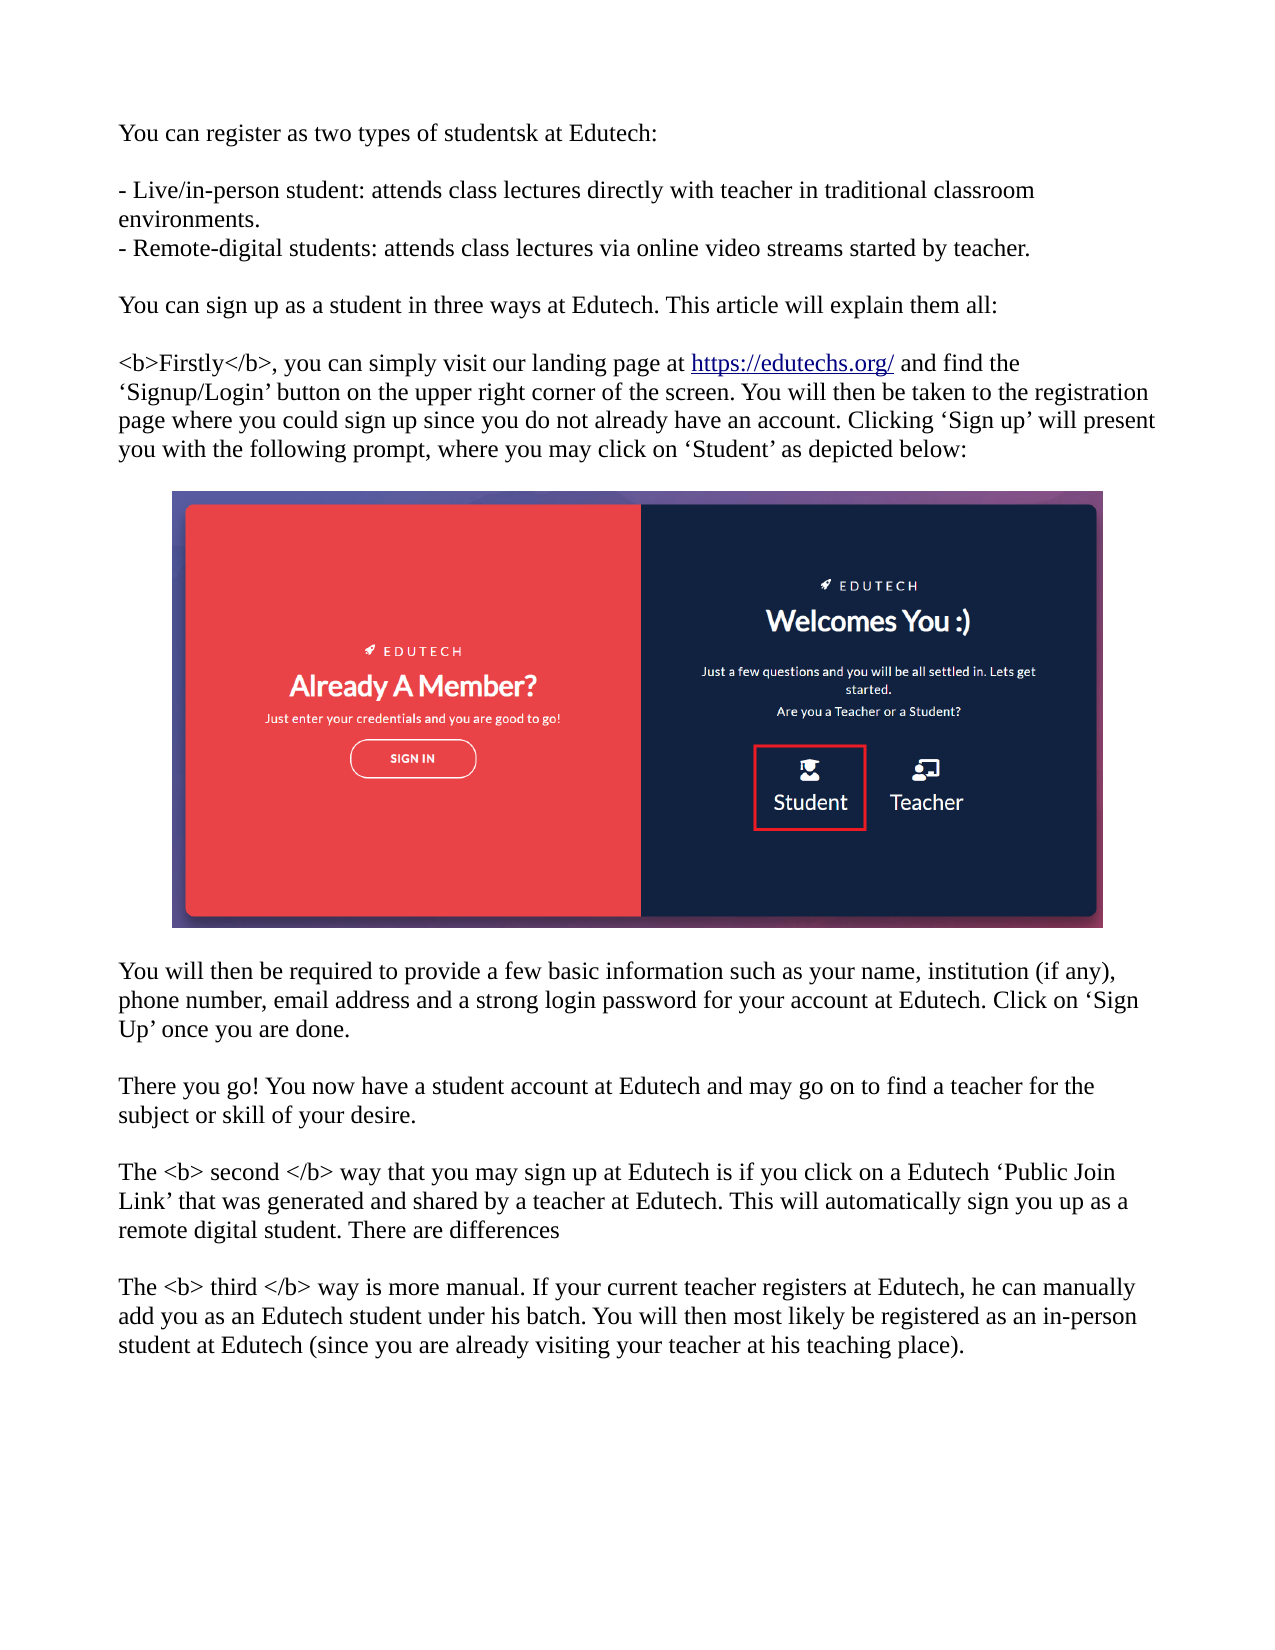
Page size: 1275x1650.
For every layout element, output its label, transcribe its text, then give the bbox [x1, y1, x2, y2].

text You can sign up as a student in three ways at Edutech. This article will explain them all: [118, 291, 1157, 319]
text - Remote-digital students: attends class lectures via online video streams started by teacher. [118, 233, 1157, 262]
picture [172, 491, 1103, 928]
text There you go! You now have a student account at Edutech and may go on to find a teacher for the subject or skill of your desire. [118, 1042, 1157, 1129]
text <b>Firstly</b>, you can simply visit our landing page at https://edutechs.org/ and find the ‘Signup/Login’ button on the upper right corner of the screen. You will then be taken to the registration page where you could sign up since you do not already have an account. Clicking ‘Sign up’ will present you with the following prompt, where you may click on ‘Student’ as depicted below: [118, 348, 1157, 463]
text The <b> second </b> way that you may sign up at Edutech is if you click on a Edutech ‘Public Join Link’ that was generated and shared by a teacher at Edutech. This will automatically sign you up as a remote digital student. There are differences [118, 1157, 1157, 1244]
text You will then be required to provide a few basic information such as your name, institution (if any), phone number, email address and a strong login password for your account at Edutech. Click on ‘Sign Up’ once you are done. [118, 956, 1157, 1042]
text - Live/in-person student: attends class lectures directly with teacher in traditional classroom environments. [118, 176, 1157, 233]
text You can register as two types of studentsk at Edutech: [118, 118, 1157, 147]
text The <b> third </b> way is more manual. If your current teacher registers at Edutech, he can manually add you as an Edutech student under his batch. You will then most likely be registered as an in-person student at Edutech (since you are already visiting your teacher at his teaching place). [118, 1272, 1157, 1359]
